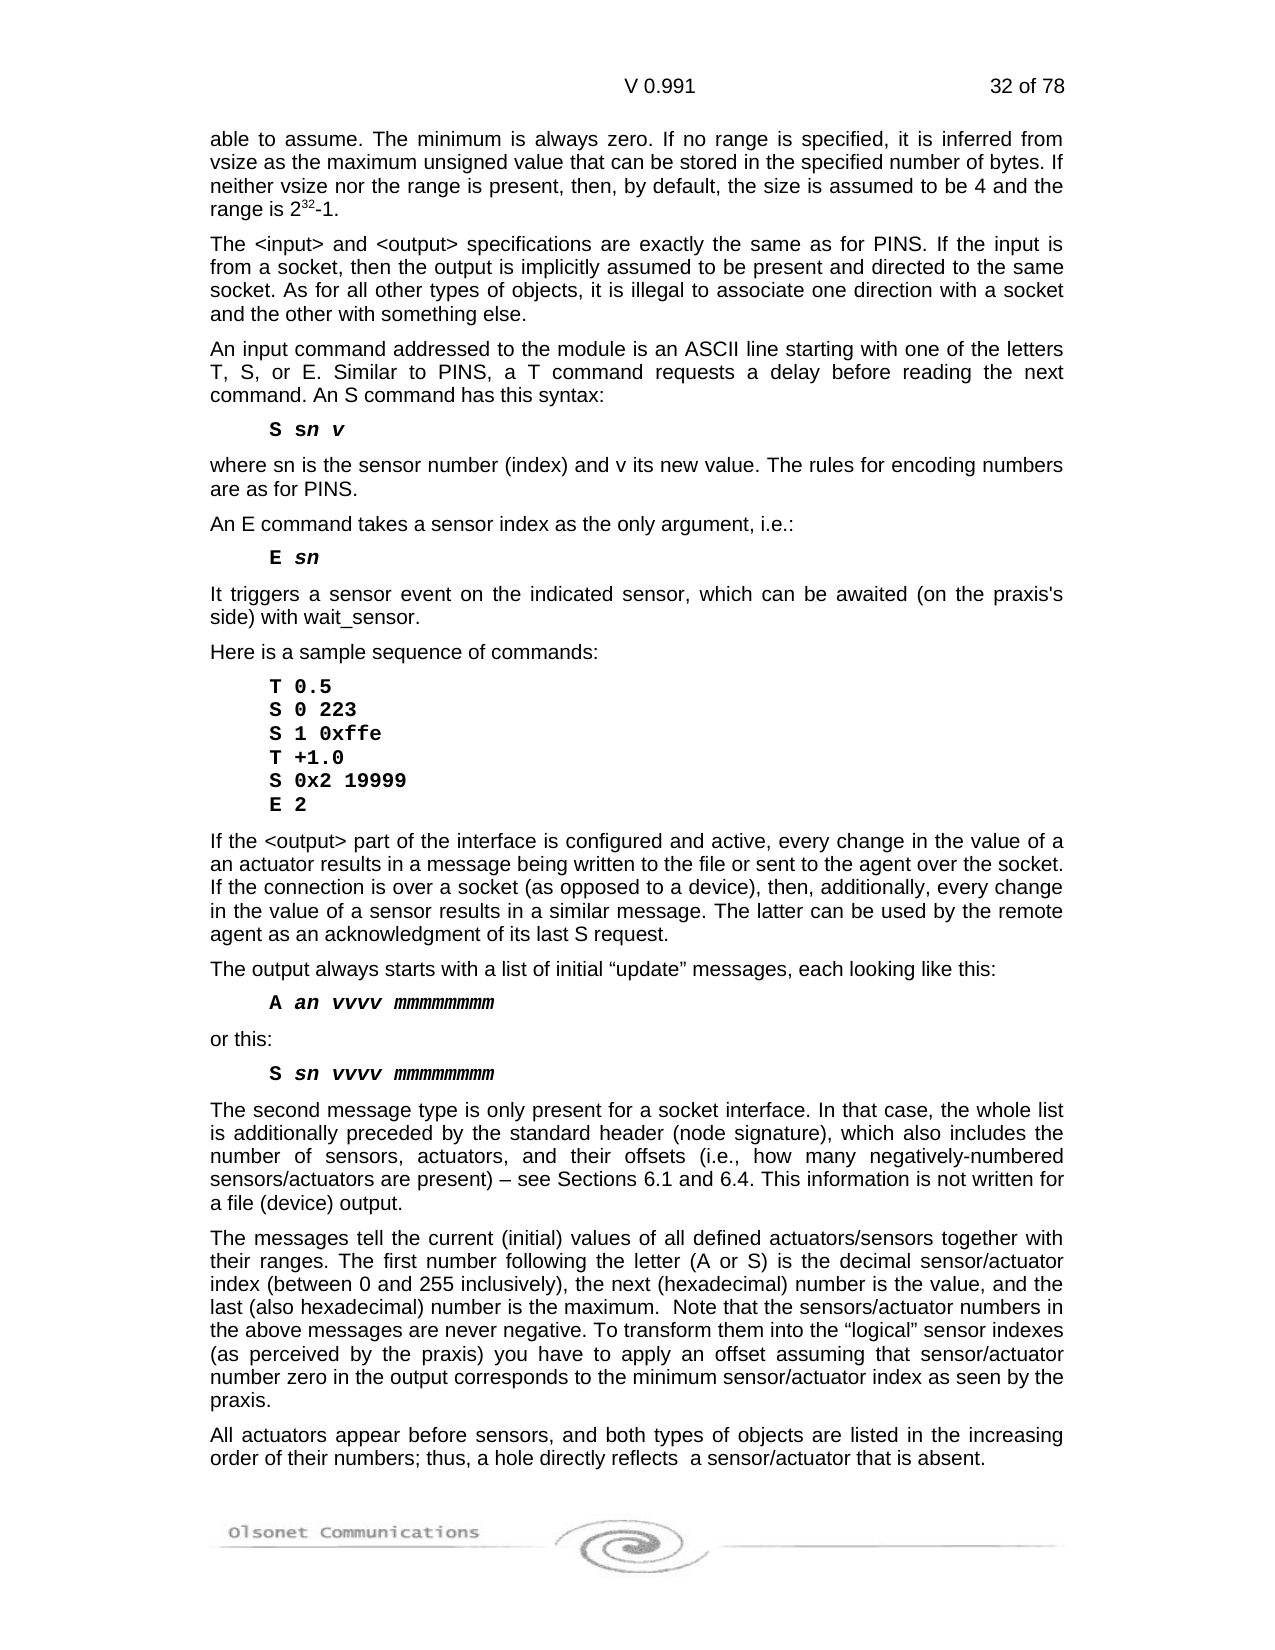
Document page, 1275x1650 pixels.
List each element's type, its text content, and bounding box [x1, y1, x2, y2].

text An E command takes a sensor index as the only argument, i.e.: [210, 512, 1065, 535]
text able to assume. The minimum is always zero. If no range is specified, it is inferred from vsize as the maximum unsigned value that can be stored in the specified number of bytes. If neither vsize nor the range is present, then, by default, the size is assumed to be 4 and the range is 232-1. [210, 128, 1065, 221]
text If the <output> part of the interface is configured and active, every change in the value of a an actuator results in a message being written to the file or sent to the agent over the socket. If the connection is over a socket (as opposed to a device), then, additionally, every change in the value of a sensor results in a similar message. The latter can be used by the remote agent as an acknowledgment of its last S request. [210, 829, 1065, 946]
text or this: [210, 1028, 1065, 1051]
text S 1 0xffe [269, 723, 1065, 747]
text The second message type is only present for a socket interface. In that case, the whole list is additionally preceded by the standard header (node signature), which also includes the number of sensors, actuators, and their offsets (i.e., how many negatively-numbered sensors/actuators are present) – see Sections 6.1 and 6.4. This information is not written for a file (device) output. [210, 1098, 1065, 1214]
text All actuators appear before sensors, and both types of objects are listed in the increasing order of their numbers; thus, a hole directly reflects a sensor/actuator that is absent. [210, 1424, 1065, 1470]
picture [210, 1504, 1065, 1596]
text S sn vvvv mmmmmmmm [269, 1063, 1065, 1086]
text E 2 [269, 794, 1065, 818]
text Here is a sample sequence of commands: [210, 641, 1065, 664]
text The <input> and <output> specifications are exactly the same as for PINS. If the input is from a socket, then the output is implicitly assumed to be present and directed to the same socket. As for all other types of objects, it is illegal to associate one direction with a socket and the other with something else. [210, 232, 1065, 325]
text S 0x2 19999 [269, 770, 1065, 794]
text T 0.5 [269, 676, 1065, 699]
text An input command addressed to the module is an ASCII line starting with one of the letters T, S, or E. Similar to PINS, a T command requests a delay before reading the next command. An S command has this syntax: [210, 337, 1065, 407]
text The messages tell the current (initial) values of all defined actuators/sensors together with their ranges. The first number following the letter (A or S) is the decimal sensor/actuator index (between 0 and 255 inclusively), the next (hexadecimal) number is the value, and the last (also hexadecimal) number is the maximum. Note that the sensors/actuator numbers in the above messages are never negative. To transform them into the “logical” sensor indexes (as perceived by the praxis) you have to apply an offset assuming that sensor/actuator number zero in the output corresponds to the minimum sensor/actuator index as seen by the praxis. [210, 1226, 1065, 1412]
text E sn [269, 547, 1065, 571]
text S sn v [269, 418, 1065, 442]
text A an vvvv mmmmmmmm [269, 992, 1065, 1016]
text where sn is the sensor number (index) and v its new value. The rules for encoding numbers are as for PINS. [210, 454, 1065, 500]
text The output always starts with a list of initial “update” messages, each looking like this: [210, 957, 1065, 981]
text T +1.0 [269, 747, 1065, 770]
text It triggers a sensor event on the indicated sensor, which can be awaited (on the praxis's side) with wait_sensor. [210, 583, 1065, 629]
text S 0 223 [269, 699, 1065, 723]
